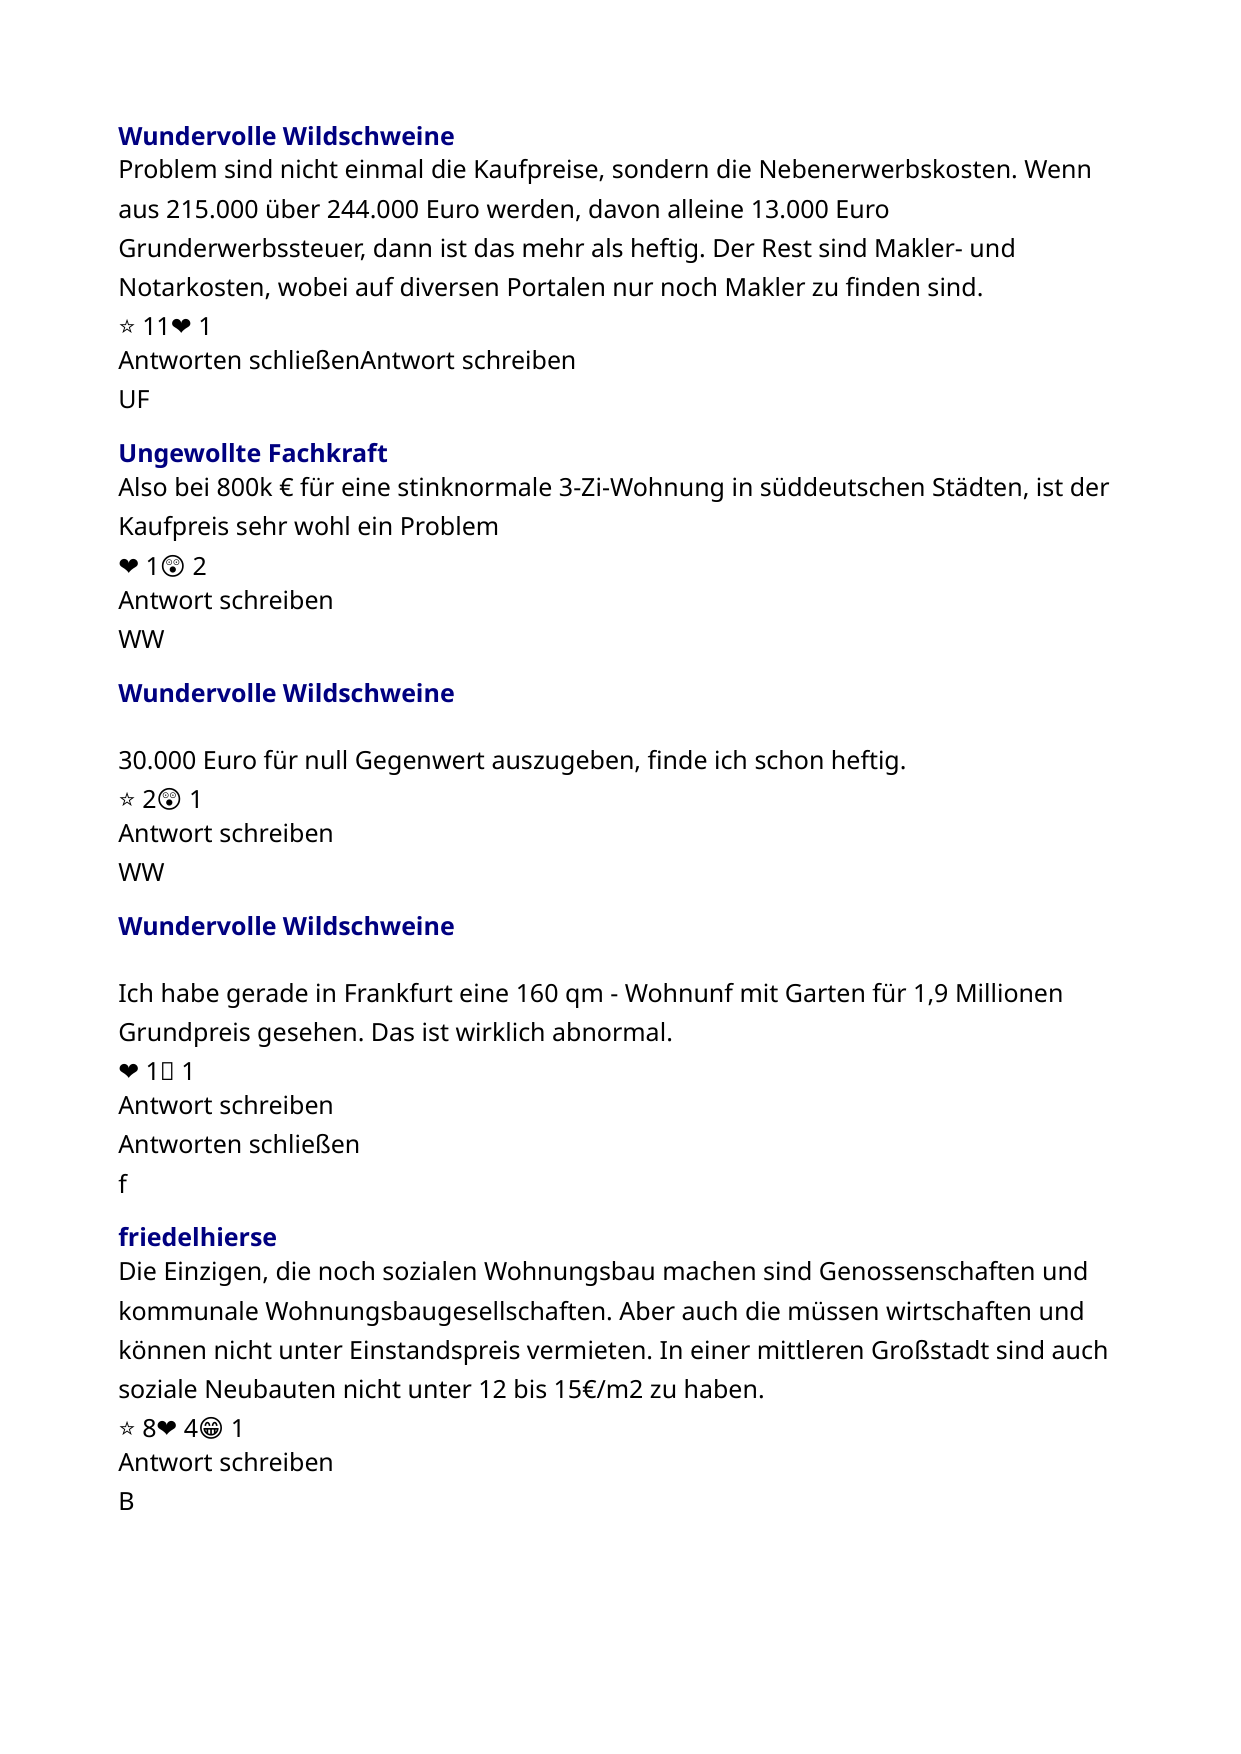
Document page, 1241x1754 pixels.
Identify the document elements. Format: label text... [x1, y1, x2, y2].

text ❤️ 1🤨 1 [118, 1054, 1122, 1088]
text ❤️ 1😲 2 [118, 548, 1122, 582]
text B [118, 1484, 1122, 1518]
text WW [118, 621, 1122, 656]
text ⭐️ 11❤️ 1 [118, 309, 1122, 343]
subtitle Wundervolle Wildschweine [118, 675, 1122, 709]
text Antworten schließenAntwort schreiben [118, 343, 1122, 377]
text Antwort schreiben [118, 1445, 1122, 1479]
text Also bei 800k € für eine stinknormale 3-Zi-Wohnung in süddeutschen Städten, ist der Kaufpreis sehr wohl ein Problem [118, 470, 1122, 543]
text WW [118, 855, 1122, 889]
text f [118, 1166, 1122, 1200]
subtitle Wundervolle Wildschweine [118, 908, 1122, 942]
text ⭐️ 2😲 1 [118, 781, 1122, 816]
text Ich habe gerade in Frankfurt eine 160 qm - Wohnunf mit Garten für 1,9 Millionen Grundpreis gesehen. Das ist wirklich abnormal. [118, 976, 1122, 1049]
text Antwort schreiben [118, 1088, 1122, 1122]
subtitle friedelhierse [118, 1220, 1122, 1254]
text Problem sind nicht einmal die Kaufpreise, sondern die Nebenerwerbskosten. Wenn aus 215.000 über 244.000 Euro werden, davon alleine 13.000 Euro Grunderwerbssteuer, dann ist das mehr als heftig. Der Rest sind Makler- und Notarkosten, wobei auf diversen Portalen nur noch Makler zu finden sind. [118, 152, 1122, 304]
text UF [118, 382, 1122, 416]
text ⭐️ 8❤️ 4😁 1 [118, 1411, 1122, 1445]
subtitle Ungewollte Fachkraft [118, 436, 1122, 470]
text Die Einzigen, die noch sozialen Wohnungsbau machen sind Genossenschaften und kommunale Wohnungsbaugesellschaften. Aber auch die müssen wirtschaften und können nicht unter Einstandspreis vermieten. In einer mittleren Großstadt sind auch soziale Neubauten nicht unter 12 bis 15€/m2 zu haben. [118, 1254, 1122, 1406]
text Antwort schreiben [118, 582, 1122, 616]
text 30.000 Euro für null Gegenwert auszugeben, finde ich schon heftig. [118, 742, 1122, 776]
text Antwort schreiben [118, 816, 1122, 849]
text Antworten schließen [118, 1127, 1122, 1161]
subtitle Wundervolle Wildschweine [118, 118, 1122, 152]
